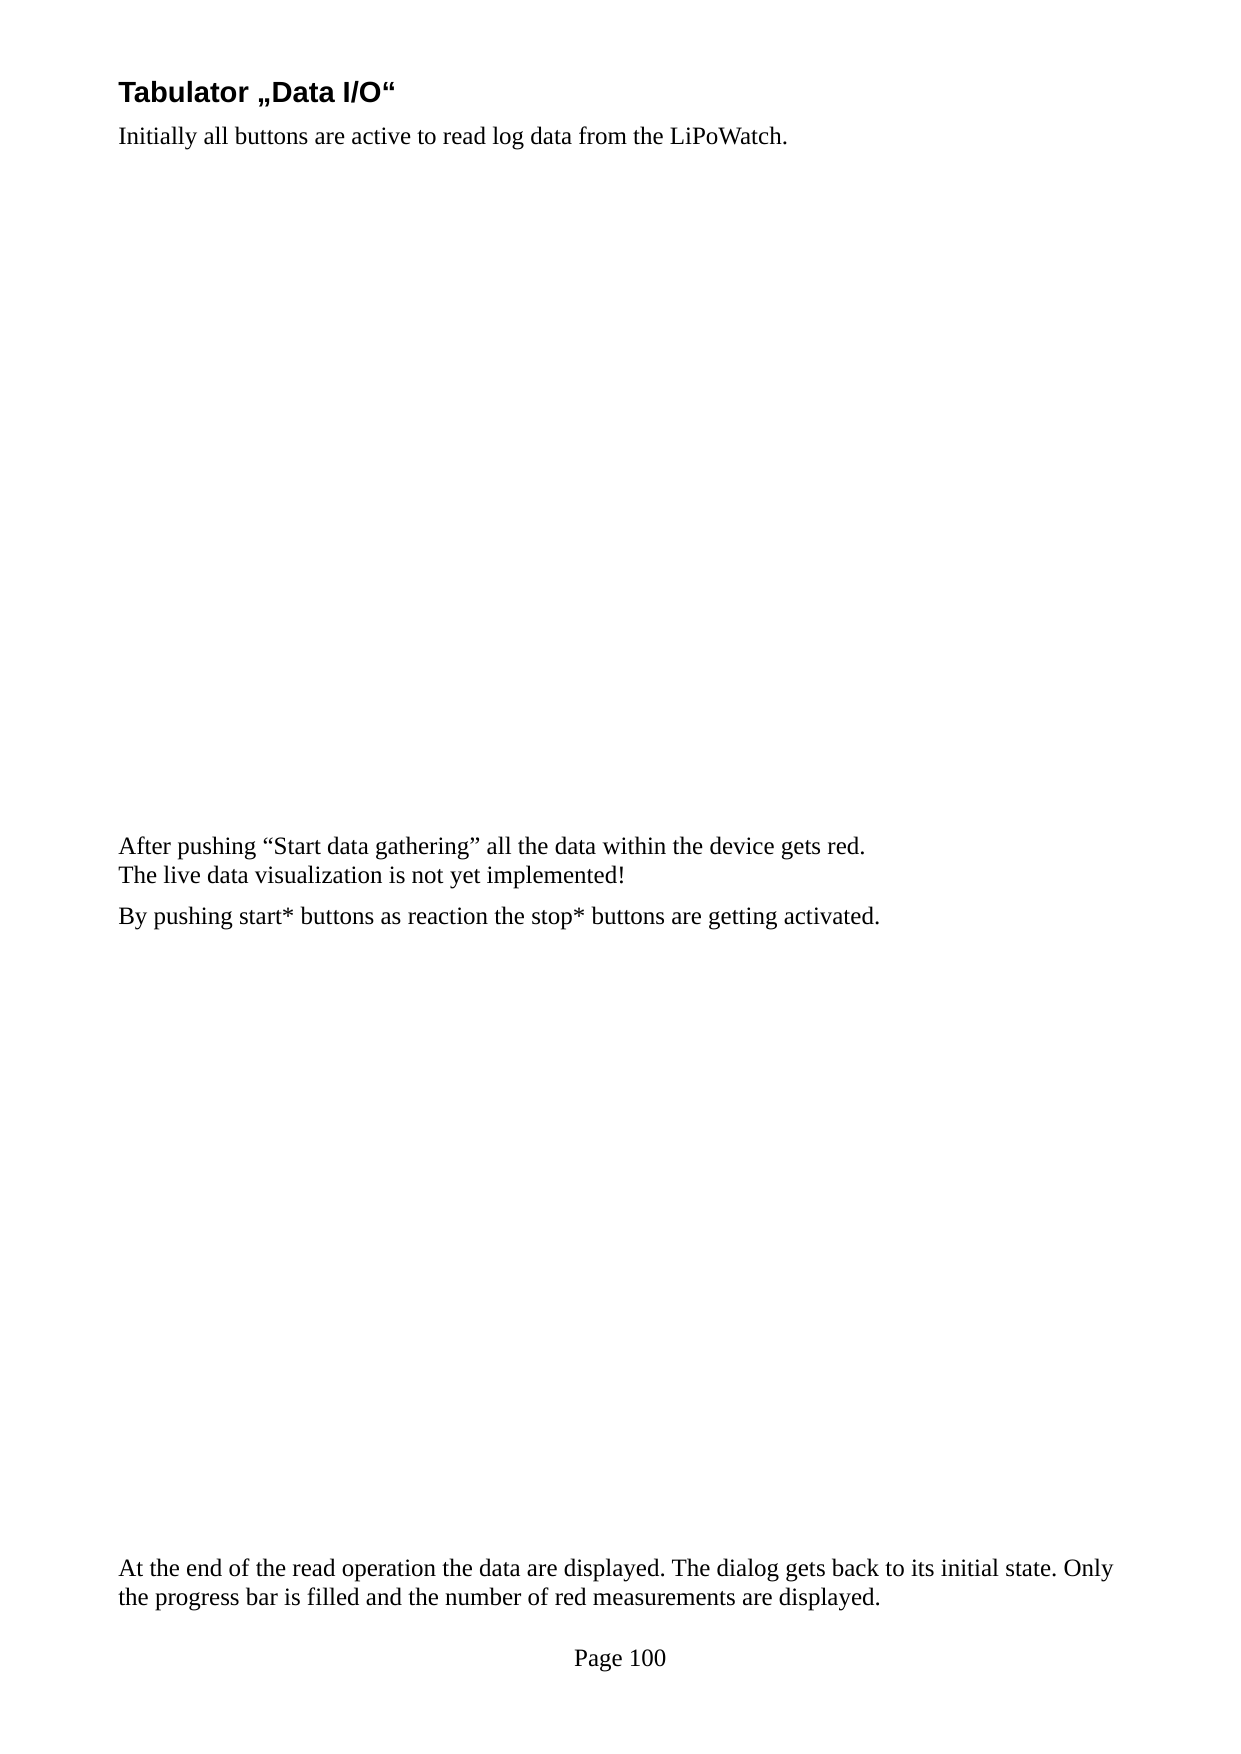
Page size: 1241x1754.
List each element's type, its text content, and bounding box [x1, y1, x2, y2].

text Initially all buttons are active to read log data from the LiPoWatch. [118, 121, 1122, 150]
text By pushing start* buttons as reaction the stop* buttons are getting activated. [118, 901, 1122, 930]
subtitle Tabulator „Data I/O“ [118, 75, 1122, 108]
text At the end of the read operation the data are displayed. The dialog gets back to its initial state. Only the progress bar is filled and the number of red measurements are displayed. [118, 1553, 1122, 1611]
text After pushing “Start data gathering” all the data within the device gets red. The live data visualization is not yet implemented! [118, 831, 1122, 889]
